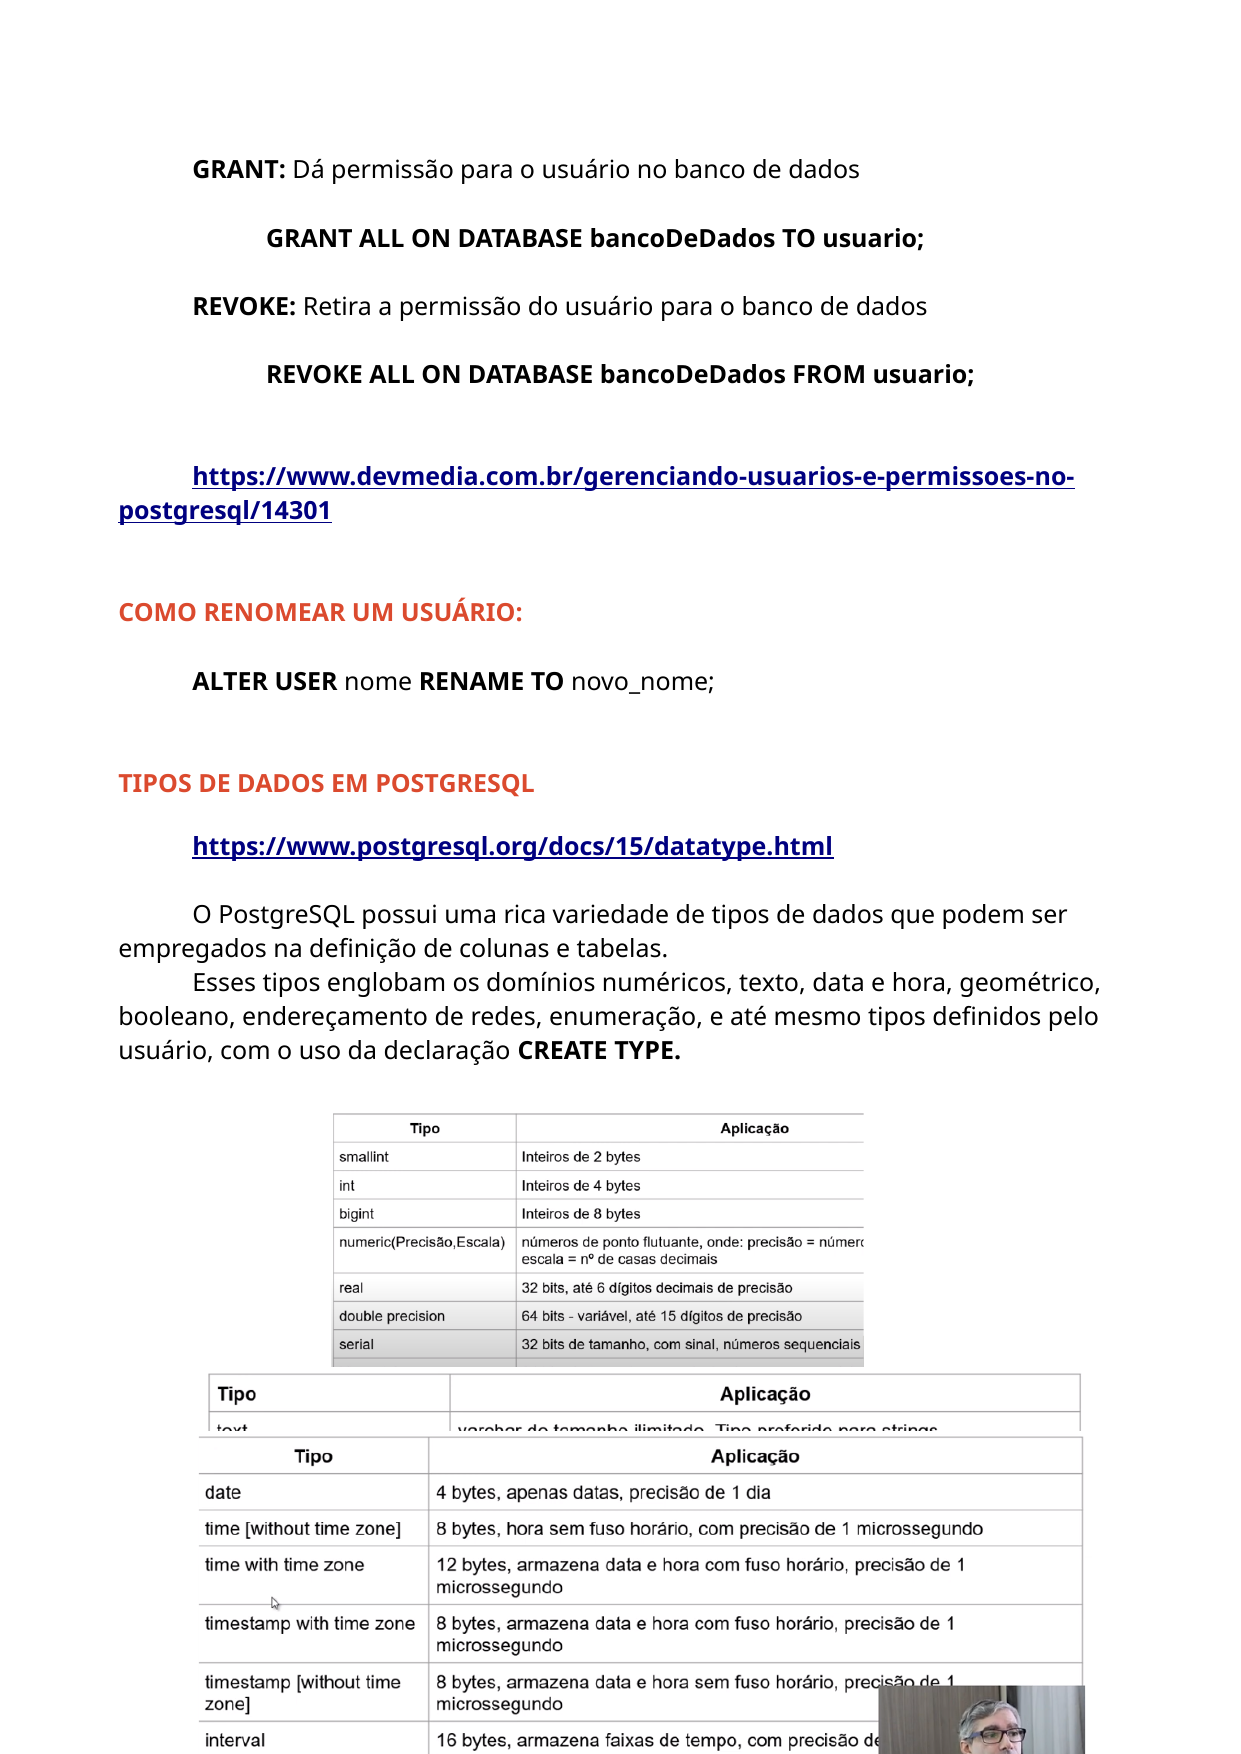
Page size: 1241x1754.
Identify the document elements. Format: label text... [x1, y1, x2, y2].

text REVOKE: Retira a permissão do usuário para o banco de dados [118, 288, 1122, 322]
text https://www.postgresql.org/docs/15/datatype.html [118, 828, 1122, 862]
text O PostgreSQL possui uma rica variedade de tipos de dados que podem ser empregados na definição de colunas e tabelas. [118, 896, 1122, 964]
picture [198, 1110, 1092, 1754]
text https://www.devmedia.com.br/gerenciando-usuarios-e-permissoes-no-postgresql/14301 [118, 459, 1122, 527]
text GRANT ALL ON DATABASE bancoDeDados TO usuario; [118, 220, 1122, 254]
text GRANT: Dá permissão para o usuário no banco de dados [118, 152, 1122, 186]
text COMO RENOMEAR UM USUÁRIO: [118, 595, 1122, 629]
text Esses tipos englobam os domínios numéricos, texto, data e hora, geométrico, booleano, endereçamento de redes, enumeração, e até mesmo tipos definidos pelo usuário, com o uso da declaração CREATE TYPE. [118, 964, 1122, 1067]
text TIPOS DE DADOS EM POSTGRESQL [118, 765, 1122, 799]
text REVOKE ALL ON DATABASE bancoDeDados FROM usuario; [118, 357, 1122, 391]
text ALTER USER nome RENAME TO novo_nome; [118, 663, 1122, 697]
